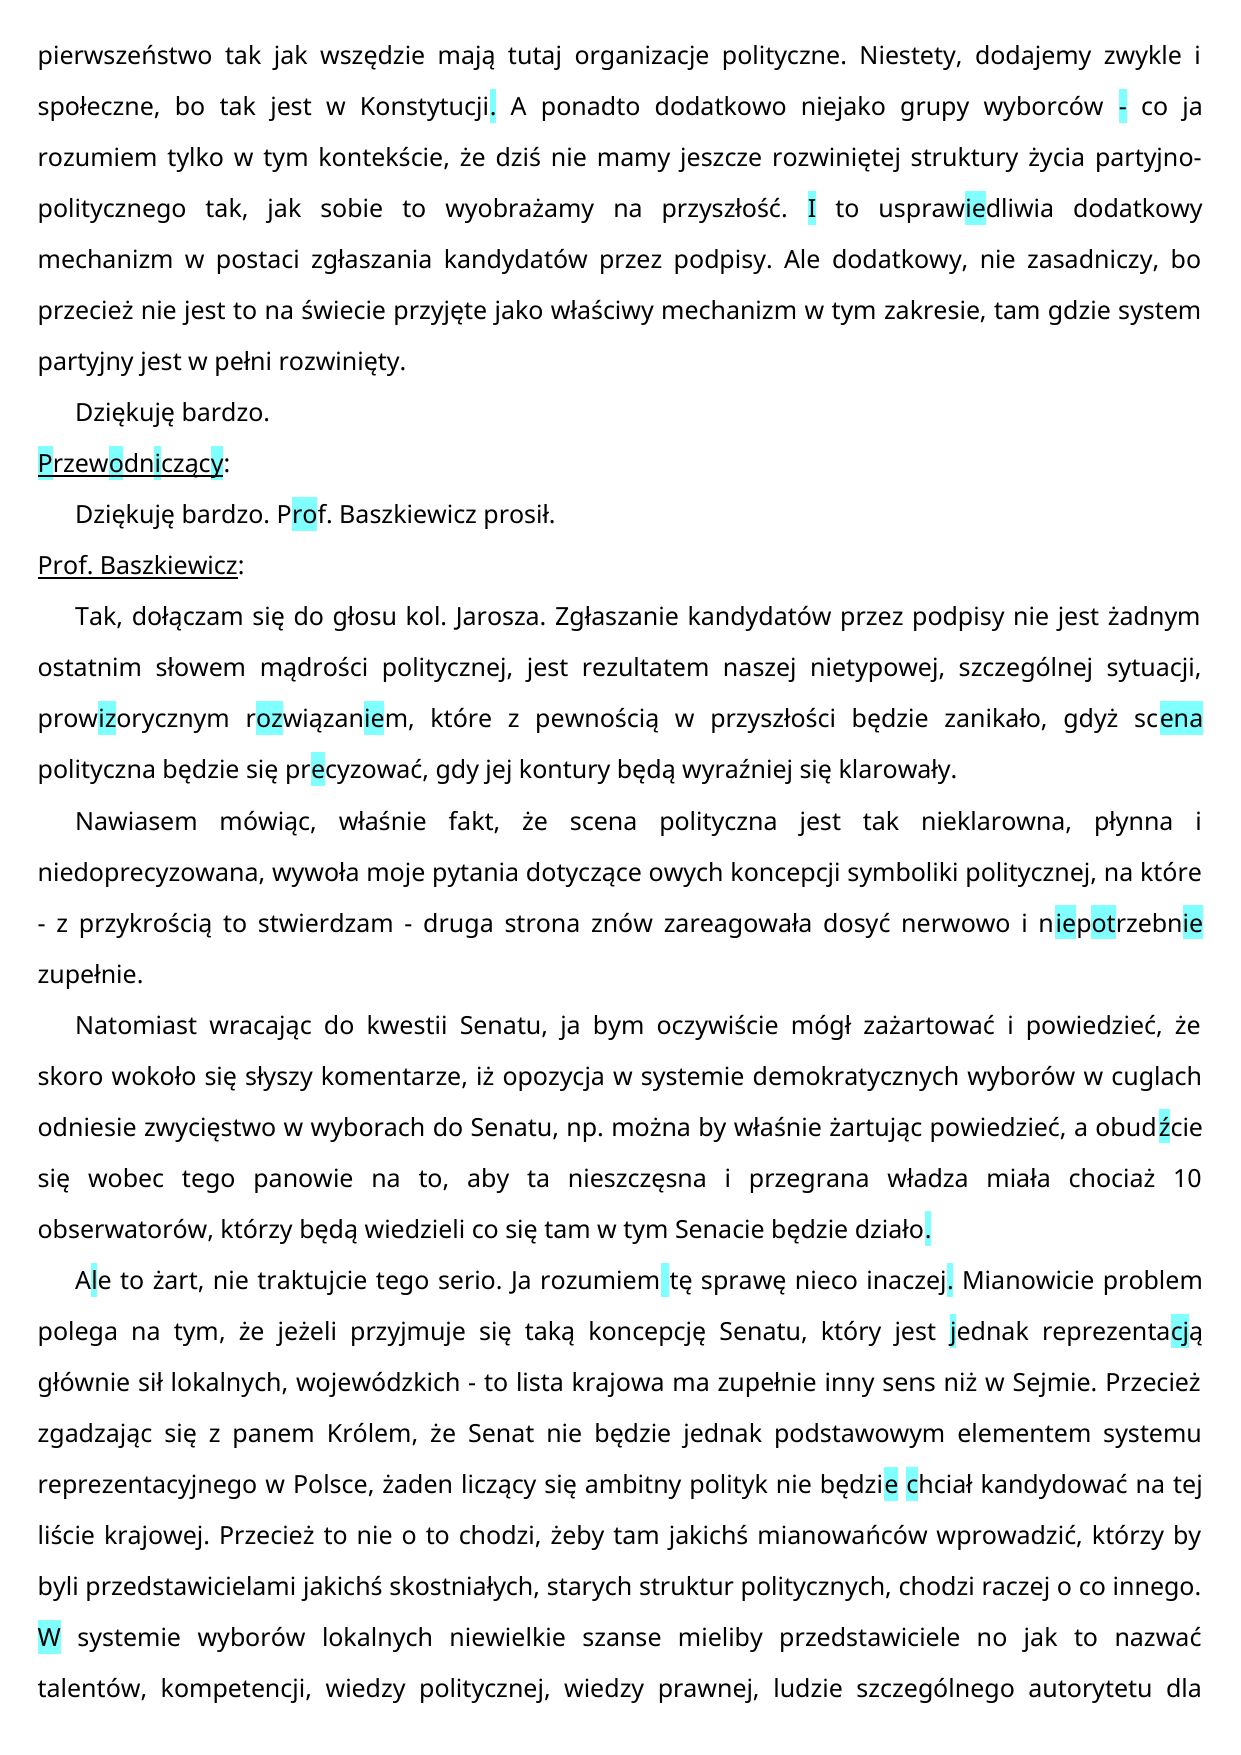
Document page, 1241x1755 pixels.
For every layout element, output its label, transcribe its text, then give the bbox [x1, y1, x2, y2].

text Dziękuję bardzo. [37, 395, 1203, 429]
text Natomiast wracając do kwestii Senatu, ja bym oczywiście mógł zażartować i powiedzieć, że skoro wokoło się słyszy komentarze, iż opozycja w systemie demokratycznych wyborów w cuglach odniesie zwycięstwo w wyborach do Senatu, np. można by właśnie żartując powiedzieć, a obudźcie się wobec tego panowie na to, aby ta nieszczęsna i przegrana władza miała chociaż 10 obserwatorów, którzy będą wiedzieli co się tam w tym Senacie będzie działo. [37, 1007, 1203, 1246]
text Przewodniczący: [37, 446, 1203, 480]
text Ale to żart, nie traktujcie tego serio. Ja rozumiem tę sprawę nieco inaczej. Mianowicie problem polega na tym, że jeżeli przyjmuje się taką koncepcję Senatu, który jest jednak reprezentacją głównie sił lokalnych, wojewódzkich - to lista krajowa ma zupełnie inny sens niż w Sejmie. Przecież zgadzając się z panem Królem, że Senat nie będzie jednak podstawowym elementem systemu reprezentacyjnego w Polsce, żaden liczący się ambitny polityk nie będzie chciał kandydować na tej liście krajowej. Przecież to nie o to chodzi, żeby tam jakichś mianowańców wprowadzić, którzy by byli przedstawicielami jakichś skostniałych, starych struktur politycznych, chodzi raczej o co innego. W systemie wyborów lokalnych niewielkie szanse mieliby przedstawiciele no jak to nazwać talentów, kompetencji, wiedzy politycznej, wiedzy prawnej, ludzie szczególnego autorytetu dla [37, 1262, 1203, 1705]
text Dziękuję bardzo. Prof. Baszkiewicz prosił. [37, 497, 1203, 531]
text pierwszeństwo tak jak wszędzie mają tutaj organizacje polityczne. Niestety, dodajemy zwykle i społeczne, bo tak jest w Konstytucji. A ponadto dodatkowo niejako grupy wyborców - co ja rozumiem tylko w tym kontekście, że dziś nie mamy jeszcze rozwiniętej struktury życia partyjno-politycznego tak, jak sobie to wyobrażamy na przyszłość. I to usprawiedliwia dodatkowy mechanizm w postaci zgłaszania kandydatów przez podpisy. Ale dodatkowy, nie zasadniczy, bo przecież nie jest to na świecie przyjęte jako właściwy mechanizm w tym zakresie, tam gdzie system partyjny jest w pełni rozwinięty. [37, 37, 1203, 378]
text Prof. Baszkiewicz: [37, 548, 1203, 582]
text Tak, dołączam się do głosu kol. Jarosza. Zgłaszanie kandydatów przez podpisy nie jest żadnym ostatnim słowem mądrości politycznej, jest rezultatem naszej nietypowej, szczególnej sytuacji, prowizorycznym rozwiązaniem, które z pewnością w przyszłości będzie zanikało, gdyż scena polityczna będzie się precyzować, gdy jej kontury będą wyraźniej się klarowały. [37, 599, 1203, 786]
text Nawiasem mówiąc, właśnie fakt, że scena polityczna jest tak nieklarowna, płynna i niedoprecyzowana, wywoła moje pytania dotyczące owych koncepcji symboliki politycznej, na które - z przykrością to stwierdzam - druga strona znów zareagowała dosyć nerwowo i niepotrzebnie zupełnie. [37, 803, 1203, 990]
